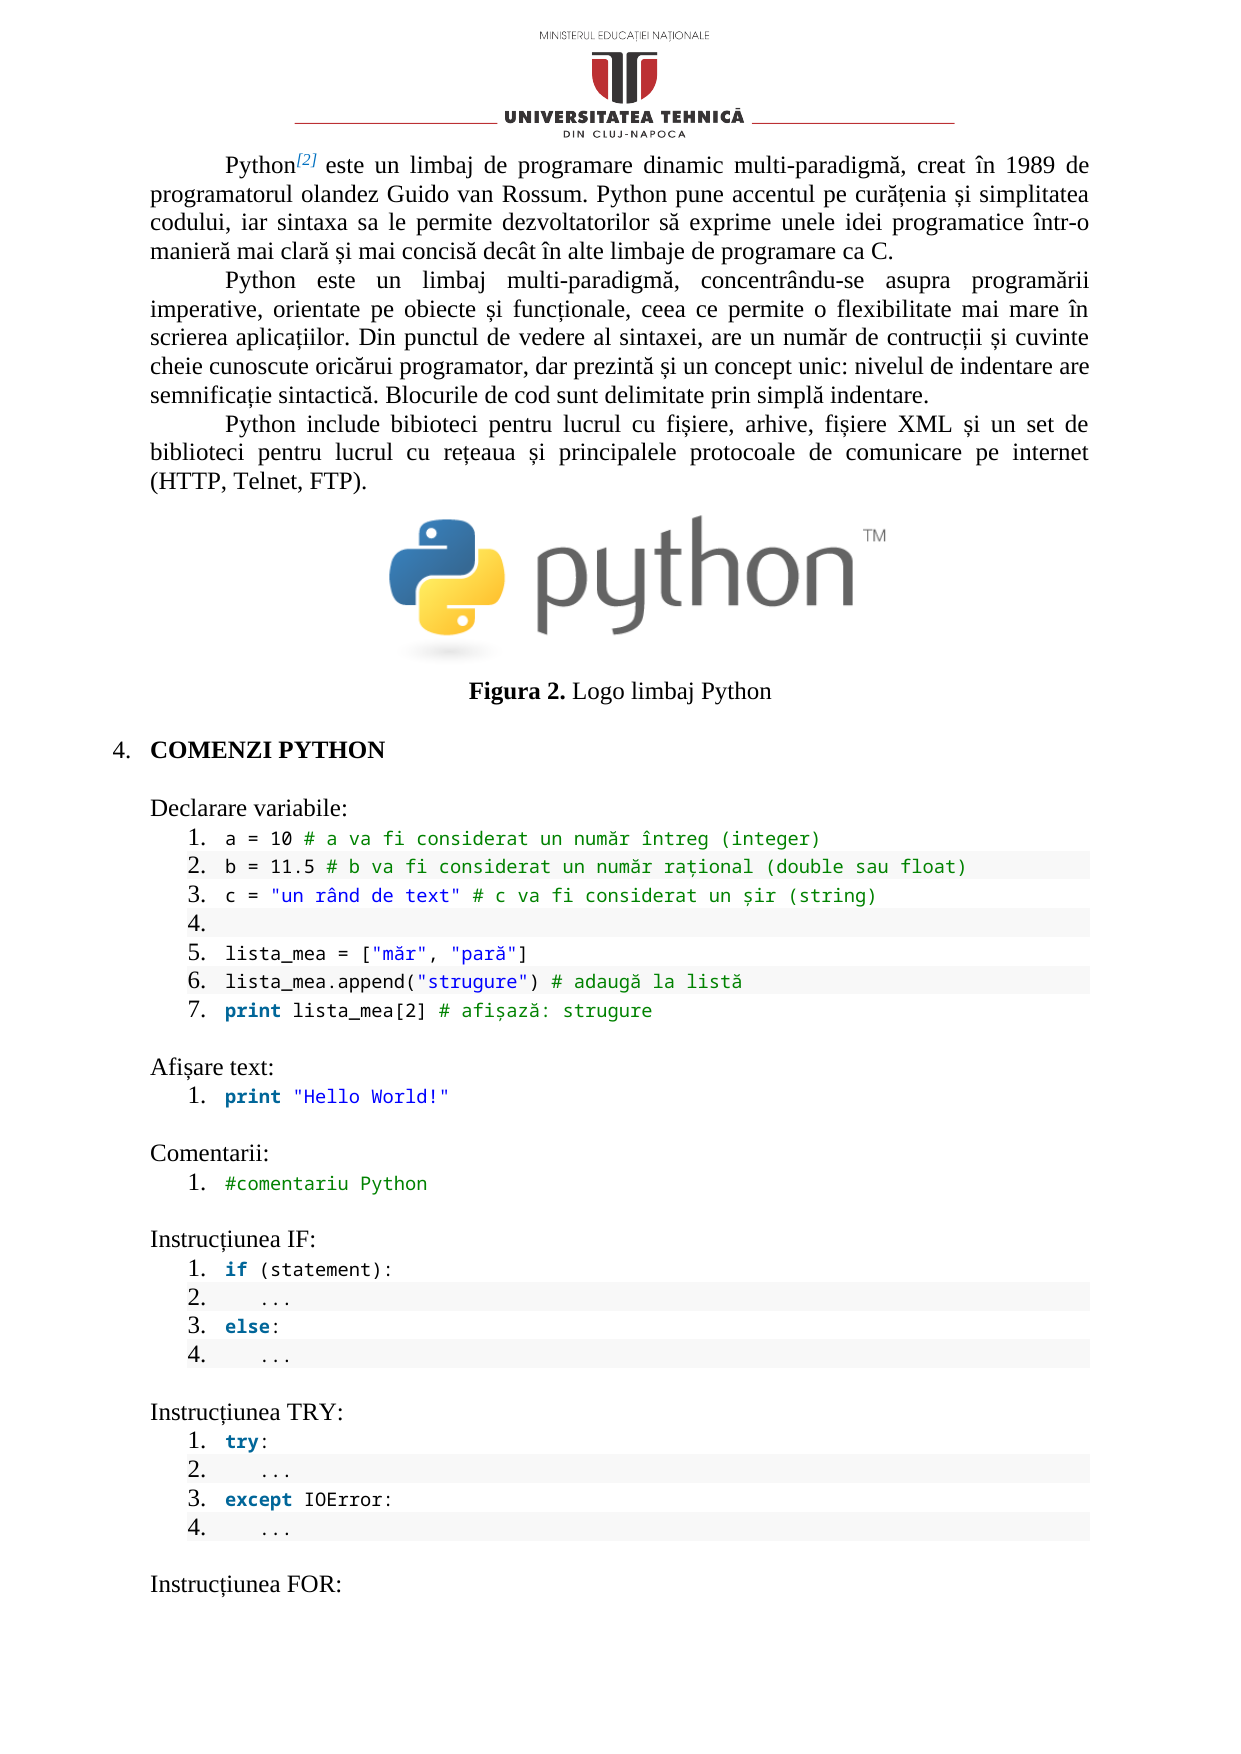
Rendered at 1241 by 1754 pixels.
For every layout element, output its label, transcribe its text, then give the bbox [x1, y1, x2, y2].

text Afișare text: [150, 1052, 1090, 1081]
list #comentariu Python [187, 1167, 1090, 1196]
list ... [187, 1339, 1090, 1368]
list except IOError: [187, 1483, 1090, 1512]
text Comentarii: [150, 1138, 1090, 1167]
list lista_mea.append("strugure") # adaugă la listă [187, 966, 1090, 994]
text Figura 2. Logo limbaj Python [150, 676, 1090, 705]
text Python include bibioteci pentru lucrul cu fișiere, arhive, fișiere XML și un set de biblioteci pentru lucrul cu rețeaua și principalele protocoale de comunicare pe internet (HTTP, Telnet, FTP). [150, 409, 1090, 495]
list try: [187, 1426, 1090, 1454]
list lista_mea = ["măr", "pară"] [187, 937, 1090, 966]
text Instrucțiunea TRY: [150, 1397, 1090, 1426]
text Declarare variabile: [150, 793, 1090, 822]
list if (statement): [187, 1253, 1090, 1282]
text Instrucțiunea IF: [150, 1224, 1090, 1253]
list c = "un rând de text" # c va fi considerat un șir (string) [187, 879, 1090, 908]
list else: [187, 1311, 1090, 1339]
list print "Hello World!" [187, 1081, 1090, 1109]
list print lista_mea[2] # afișază: strugure [187, 994, 1090, 1023]
list ... [187, 1282, 1090, 1311]
text Python[2] este un limbaj de programare dinamic multi-paradigmă, creat în 1989 de programatorul olandez Guido van Rossum. Python pune accentul pe curățenia și simplitatea codului, iar sintaxa sa le permite dezvoltatorilor să exprime unele idei programatice într-o manieră mai clară și mai concisă decât în alte limbaje de programare ca C. [150, 150, 1090, 265]
list ... [187, 1454, 1090, 1483]
list ... [187, 1512, 1090, 1541]
list b = 11.5 # b va fi considerat un număr rațional (double sau float) [187, 851, 1090, 879]
text Instrucțiunea FOR: [150, 1569, 1090, 1598]
list COMENZI PYTHON [112, 736, 1090, 764]
list a = 10 # a va fi considerat un număr întreg (integer) [187, 822, 1090, 851]
text Python este un limbaj multi-paradigmă, concentrându-se asupra programării imperative, orientate pe obiecte și funcționale, ceea ce permite o flexibilitate mai mare în scrierea aplicațiilor. Din punctul de vedere al sintaxei, are un număr de contrucții și cuvinte cheie cunoscute oricărui programator, dar prezintă și un concept unic: nivelul de indentare are semnificație sintactică. Blocurile de cod sunt delimitate prin simplă indentare. [150, 265, 1090, 409]
